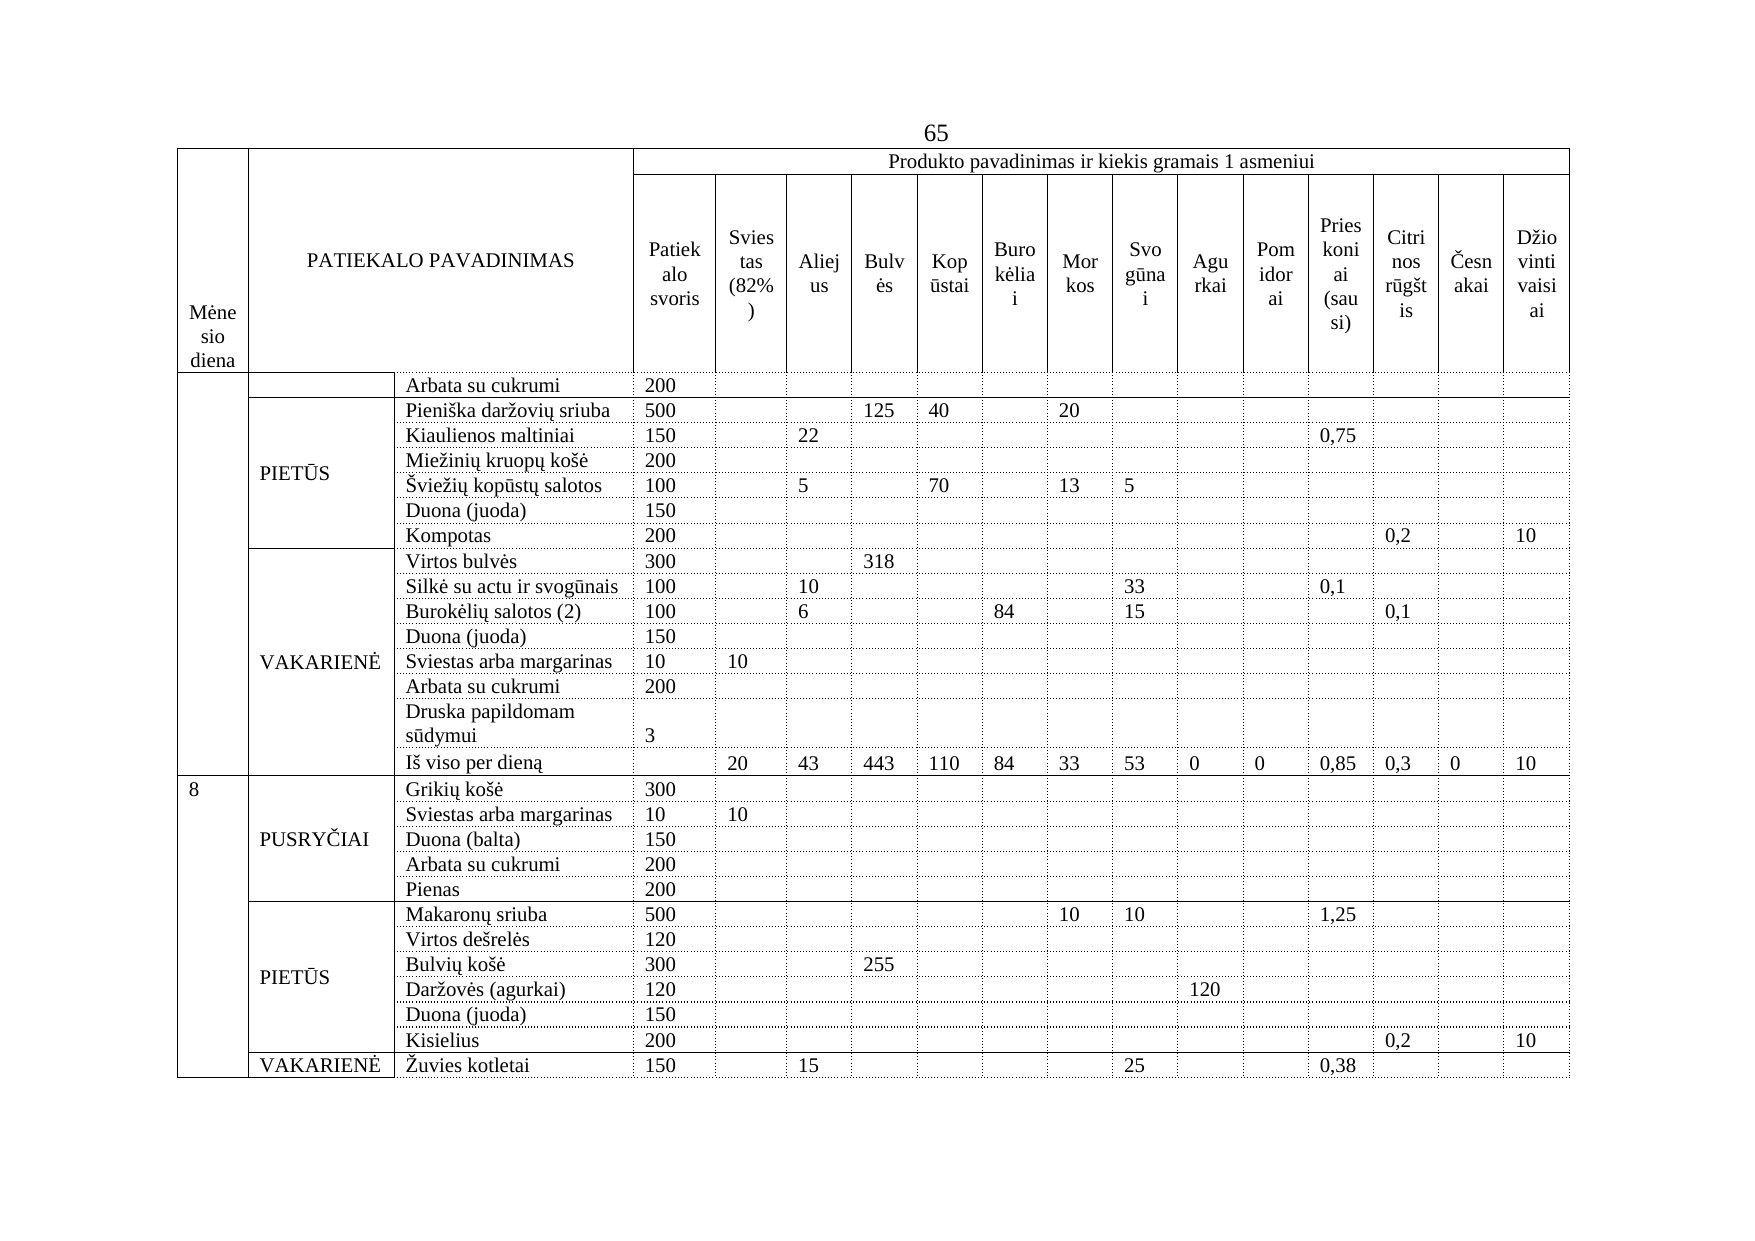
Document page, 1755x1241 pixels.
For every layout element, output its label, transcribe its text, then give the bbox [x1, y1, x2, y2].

table_cell [982, 472, 1047, 497]
table_cell [1048, 1053, 1113, 1077]
table_cell [1439, 447, 1504, 472]
table_cell [1504, 573, 1570, 598]
table_cell [1581, 775, 1595, 801]
table_cell [1308, 801, 1373, 826]
table_cell [716, 698, 787, 747]
table_cell 1,25 [1308, 902, 1373, 926]
table_cell [787, 673, 852, 698]
table_cell 300 [633, 776, 716, 801]
table_cell 120 [1178, 976, 1243, 1001]
table_cell [1439, 1053, 1504, 1077]
table_cell [1581, 648, 1595, 673]
table_cell 0,2 [1374, 1026, 1439, 1052]
table_cell [917, 372, 982, 397]
table_cell [1439, 523, 1504, 547]
table_cell 150 [633, 1053, 716, 1077]
table_cell [1243, 1053, 1308, 1077]
table_cell [1581, 447, 1595, 472]
table_cell Česnakai [1439, 175, 1503, 372]
table_cell [1048, 523, 1113, 547]
table_cell [1581, 976, 1595, 1001]
table_cell [1581, 951, 1595, 976]
table_cell [917, 851, 982, 876]
table_cell [1308, 826, 1373, 851]
table_cell 150 [633, 623, 716, 648]
table_cell [1439, 1026, 1504, 1052]
table_cell 0,38 [1308, 1053, 1373, 1077]
table_cell [982, 826, 1047, 851]
table_cell 6 [787, 598, 852, 623]
table_cell 100 [633, 472, 716, 497]
table_cell [1439, 876, 1504, 901]
table_cell [716, 826, 787, 851]
table_cell [716, 623, 787, 648]
table_cell Druska papildomam sūdymui [395, 698, 633, 747]
table_cell [1048, 776, 1113, 801]
table_cell [1048, 926, 1113, 951]
table_cell 84 [982, 747, 1047, 775]
table_cell [852, 372, 917, 397]
table_cell [1113, 1026, 1178, 1052]
table_cell [1308, 851, 1373, 876]
table_cell [917, 623, 982, 648]
table_cell [1570, 1026, 1581, 1052]
table_cell [1178, 801, 1243, 826]
table_cell [1570, 851, 1581, 876]
table_cell [1439, 976, 1504, 1001]
table_cell [1439, 926, 1504, 951]
table_cell 100 [633, 573, 716, 598]
table_cell [1439, 648, 1504, 673]
table_cell [1570, 447, 1581, 472]
table_cell [1308, 673, 1373, 698]
table_cell [852, 497, 917, 522]
table_cell [982, 1001, 1047, 1026]
table_cell [852, 926, 917, 951]
table_cell Žuvies kotletai [395, 1053, 633, 1077]
table_cell 300 [633, 548, 716, 573]
table_cell [917, 1001, 982, 1026]
table_cell [917, 826, 982, 851]
table_cell Makaronų sriuba [395, 902, 633, 926]
table_cell [1048, 497, 1113, 522]
table_cell 13 [1048, 472, 1113, 497]
table_cell [1048, 876, 1113, 901]
table_cell Pieniška daržovių sriuba [395, 398, 633, 422]
table_cell Citrinos rūgštis [1374, 175, 1438, 372]
table_cell Aliejus [787, 175, 851, 372]
table_cell Sviestas arba margarinas [395, 648, 633, 673]
table_cell [1504, 926, 1570, 951]
table_cell [1504, 673, 1570, 698]
table_cell [787, 976, 852, 1001]
table_cell Kopūstai [918, 175, 982, 372]
table_cell Iš viso per dieną [395, 747, 633, 775]
table_cell [716, 372, 787, 397]
table_cell [1113, 951, 1178, 976]
table_cell [1048, 801, 1113, 826]
table_cell [1570, 951, 1581, 976]
table_cell [1581, 801, 1595, 826]
table_cell [1570, 876, 1581, 901]
table_cell [1439, 776, 1504, 801]
table_cell [787, 372, 852, 397]
table_cell [917, 523, 982, 547]
table_cell [1048, 851, 1113, 876]
table_cell 120 [633, 976, 716, 1001]
table_cell 10 [1504, 747, 1570, 775]
table_cell [852, 801, 917, 826]
table_cell [1178, 876, 1243, 901]
table_cell [1504, 497, 1570, 522]
table_cell [1439, 826, 1504, 851]
table_cell [1178, 1001, 1243, 1026]
table_cell [1439, 598, 1504, 623]
table_cell [852, 1001, 917, 1026]
table_cell [1113, 447, 1178, 472]
table_cell 25 [1113, 1053, 1178, 1077]
table_cell [982, 801, 1047, 826]
table_cell [982, 851, 1047, 876]
table_cell [1570, 673, 1581, 698]
table_cell [716, 951, 787, 976]
table_cell [1178, 472, 1243, 497]
table_cell [1308, 926, 1373, 951]
table_cell [787, 623, 852, 648]
table_cell [917, 648, 982, 673]
table_cell [982, 951, 1047, 976]
table_cell [1504, 902, 1570, 926]
table_cell Šviežių kopūstų salotos [395, 472, 633, 497]
table_cell [982, 926, 1047, 951]
table_cell 0,1 [1308, 573, 1373, 598]
table_cell [982, 648, 1047, 673]
table_cell [1570, 648, 1581, 673]
table_cell [1581, 397, 1595, 422]
table_cell [178, 373, 248, 775]
table_cell [1243, 372, 1308, 397]
table_cell Kompotas [395, 523, 633, 547]
table_cell [1570, 497, 1581, 522]
table_cell [1581, 698, 1595, 747]
table_cell [917, 776, 982, 801]
table_cell [1504, 876, 1570, 901]
table_cell [1113, 926, 1178, 951]
table_cell 125 [852, 398, 917, 422]
table_cell [1374, 826, 1439, 851]
table_cell [1504, 776, 1570, 801]
table_cell [917, 902, 982, 926]
table_cell [1570, 598, 1581, 623]
table_cell [787, 548, 852, 573]
table_cell Arbata su cukrumi [395, 372, 633, 397]
table_cell [1308, 523, 1373, 547]
table_cell [1243, 851, 1308, 876]
table_cell 10 [1048, 902, 1113, 926]
table_cell Silkė su actu ir svogūnais [395, 573, 633, 598]
table_cell [852, 422, 917, 447]
table_cell [1243, 902, 1308, 926]
table_cell [1243, 598, 1308, 623]
table_cell [1048, 976, 1113, 1001]
table_cell [1308, 472, 1373, 497]
table_cell [1581, 174, 1595, 372]
table_cell [716, 523, 787, 547]
table_cell 10 [787, 573, 852, 598]
table_cell Arbata su cukrumi [395, 851, 633, 876]
table_cell [852, 472, 917, 497]
table_cell [1570, 372, 1581, 397]
table_cell [1048, 673, 1113, 698]
table_cell 150 [633, 1001, 716, 1026]
table_cell Duona (juoda) [395, 497, 633, 522]
table_cell 84 [982, 598, 1047, 623]
table_cell [716, 851, 787, 876]
table_cell [1113, 698, 1178, 747]
table_cell [1570, 1052, 1581, 1077]
table_cell [1504, 422, 1570, 447]
table_cell [1504, 472, 1570, 497]
table_cell [787, 801, 852, 826]
table_cell [1308, 497, 1373, 522]
table_cell 200 [633, 447, 716, 472]
table_cell [1439, 801, 1504, 826]
table_cell [1113, 623, 1178, 648]
table_cell [1581, 472, 1595, 497]
table_cell 43 [787, 747, 852, 775]
table_cell [1308, 1026, 1373, 1052]
table_cell 15 [787, 1053, 852, 1077]
table_cell [1570, 698, 1581, 747]
table_cell [1113, 497, 1178, 522]
table_cell [1439, 951, 1504, 976]
table_cell [787, 951, 852, 976]
table_cell Sviestas (82%) [716, 175, 786, 372]
table_cell [1243, 523, 1308, 547]
table_cell [1581, 851, 1595, 876]
table_cell Agurkai [1178, 175, 1243, 372]
table_cell [1374, 976, 1439, 1001]
table_cell [1374, 623, 1439, 648]
table_cell [1243, 926, 1308, 951]
table_cell [852, 648, 917, 673]
table_cell 200 [633, 851, 716, 876]
table_cell [852, 623, 917, 648]
table_cell [1581, 422, 1595, 447]
table_cell [1439, 372, 1504, 397]
table_cell [1570, 623, 1581, 648]
table_cell [1374, 422, 1439, 447]
table_cell [1178, 573, 1243, 598]
table_cell [787, 447, 852, 472]
table_cell [1178, 398, 1243, 422]
table_cell [1113, 372, 1178, 397]
table_cell VAKARIENĖ [249, 549, 394, 775]
table_cell 33 [1048, 747, 1113, 775]
table_cell [1504, 951, 1570, 976]
table_cell [852, 598, 917, 623]
table_cell [852, 1026, 917, 1052]
table_cell [1178, 372, 1243, 397]
table_cell [982, 673, 1047, 698]
table_cell [1243, 876, 1308, 901]
table_cell [716, 573, 787, 598]
table_cell [1178, 548, 1243, 573]
table_cell [787, 776, 852, 801]
table_cell [1308, 876, 1373, 901]
table_cell [787, 1001, 852, 1026]
table_cell 10 [1504, 1026, 1570, 1052]
table_cell [1243, 497, 1308, 522]
table_cell 10 [1504, 523, 1570, 547]
table_cell [917, 1053, 982, 1077]
table_cell [1308, 1001, 1373, 1026]
table_cell [1178, 673, 1243, 698]
table_cell [1374, 801, 1439, 826]
table_cell [1243, 1026, 1308, 1052]
table_cell [787, 497, 852, 522]
table_cell [1439, 851, 1504, 876]
table_cell 300 [633, 951, 716, 976]
table_cell [1439, 472, 1504, 497]
table_cell [917, 1026, 982, 1052]
table_cell [1113, 548, 1178, 573]
table_cell [1439, 623, 1504, 648]
table_cell [1570, 1001, 1581, 1026]
table_cell [716, 472, 787, 497]
table_cell [852, 976, 917, 1001]
table_cell [917, 876, 982, 901]
table_cell [1374, 698, 1439, 747]
table_cell [1504, 826, 1570, 851]
table_cell [1243, 573, 1308, 598]
table_cell [1504, 976, 1570, 1001]
table_cell [1113, 673, 1178, 698]
table_cell [787, 851, 852, 876]
table_cell [1570, 548, 1581, 573]
table_cell [1178, 598, 1243, 623]
table_cell [1048, 573, 1113, 598]
table_cell [787, 826, 852, 851]
table_cell 0 [1439, 747, 1504, 775]
table_cell [1570, 976, 1581, 1001]
table_cell [1178, 523, 1243, 547]
table_cell [1374, 472, 1439, 497]
table_cell 10 [633, 648, 716, 673]
table_cell [716, 673, 787, 698]
table_cell Džiovinti vaisiai [1504, 175, 1569, 372]
table_cell Svogūnai [1113, 175, 1177, 372]
table_cell [1374, 673, 1439, 698]
table_cell [1581, 1001, 1595, 1026]
table_cell 0 [1243, 747, 1308, 775]
table_cell [1581, 747, 1595, 775]
table_cell Duona (balta) [395, 826, 633, 851]
table_cell [1374, 1001, 1439, 1026]
table_cell [1243, 447, 1308, 472]
table_cell [852, 826, 917, 851]
table_cell [1178, 851, 1243, 876]
table_cell [982, 902, 1047, 926]
table_cell 0,3 [1374, 747, 1439, 775]
table_cell [1439, 1001, 1504, 1026]
table_cell [1243, 548, 1308, 573]
table_cell [1439, 422, 1504, 447]
table_header Produkto pavadinimas ir kiekis gramais 1 asmeniui [634, 149, 1569, 174]
table_cell [917, 598, 982, 623]
table_cell 0,85 [1308, 747, 1373, 775]
table_cell [1581, 673, 1595, 698]
table_cell [1581, 926, 1595, 951]
table_cell [1504, 698, 1570, 747]
table_cell [1048, 422, 1113, 447]
table_cell [1178, 648, 1243, 673]
table_cell 500 [633, 398, 716, 422]
table_cell [716, 976, 787, 1001]
table_cell 150 [633, 826, 716, 851]
table_cell [1439, 573, 1504, 598]
table_cell [1581, 573, 1595, 598]
table_cell [1374, 398, 1439, 422]
table_cell [1308, 623, 1373, 648]
table_cell [1439, 673, 1504, 698]
table_cell [1113, 398, 1178, 422]
table_cell [1374, 926, 1439, 951]
table_cell [1243, 1001, 1308, 1026]
table_cell [787, 648, 852, 673]
table_cell [1504, 801, 1570, 826]
table_cell [1570, 901, 1581, 926]
table_cell [1504, 447, 1570, 472]
table_cell [1570, 826, 1581, 851]
table_cell [1439, 548, 1504, 573]
table_cell 500 [633, 902, 716, 926]
table_cell [1243, 472, 1308, 497]
table_cell [1374, 573, 1439, 598]
table_cell 20 [1048, 398, 1113, 422]
table_cell [917, 801, 982, 826]
table_cell [917, 447, 982, 472]
table_cell 10 [633, 801, 716, 826]
table_cell 120 [633, 926, 716, 951]
table_cell [1439, 497, 1504, 522]
table_cell [852, 851, 917, 876]
table_cell [1178, 497, 1243, 522]
table_cell Duona (juoda) [395, 623, 633, 648]
table_cell [1243, 801, 1308, 826]
table_cell [982, 698, 1047, 747]
table_cell 10 [716, 648, 787, 673]
table_cell 200 [633, 673, 716, 698]
table_cell [1581, 876, 1595, 901]
table_cell [1178, 422, 1243, 447]
table_cell 70 [917, 472, 982, 497]
table_cell [1243, 673, 1308, 698]
table_cell [1504, 648, 1570, 673]
table_cell [1178, 776, 1243, 801]
table_cell Burokėlių salotos (2) [395, 598, 633, 623]
table_cell [1048, 648, 1113, 673]
table_cell [852, 1053, 917, 1077]
table_cell [1374, 776, 1439, 801]
table_cell [1243, 698, 1308, 747]
table_cell Prieskoniai (sausi) [1309, 175, 1373, 372]
table_cell [1243, 398, 1308, 422]
table_cell [1570, 801, 1581, 826]
table_cell [852, 902, 917, 926]
table_cell [917, 422, 982, 447]
table_cell 22 [787, 422, 852, 447]
table_cell PUSRYČIAI [249, 776, 394, 901]
table_cell 200 [633, 372, 716, 397]
table_cell [1178, 926, 1243, 951]
table_cell Arbata su cukrumi [395, 673, 633, 698]
table_cell [1113, 422, 1178, 447]
table_cell 255 [852, 951, 917, 976]
table_cell [1581, 901, 1595, 926]
table_cell [1178, 623, 1243, 648]
table_cell [1243, 976, 1308, 1001]
table_cell Pienas [395, 876, 633, 901]
table_cell [917, 548, 982, 573]
table_cell Daržovės (agurkai) [395, 976, 633, 1001]
table_cell [852, 523, 917, 547]
table_cell [1048, 598, 1113, 623]
table_cell Grikių košė [395, 776, 633, 801]
table_cell [982, 573, 1047, 598]
table_cell [633, 747, 716, 775]
table_cell [1308, 648, 1373, 673]
table_cell [1570, 573, 1581, 598]
table_header [1570, 148, 1581, 174]
table_cell [1581, 523, 1595, 547]
table_cell [917, 926, 982, 951]
table_cell [1570, 397, 1581, 422]
table_cell 200 [633, 1026, 716, 1052]
table_cell 15 [1113, 598, 1178, 623]
table_cell [982, 372, 1047, 397]
table_cell [1374, 548, 1439, 573]
table_cell [1308, 447, 1373, 472]
table_cell [1581, 826, 1595, 851]
table_cell [1374, 951, 1439, 976]
table_cell [1178, 698, 1243, 747]
table_cell [1113, 826, 1178, 851]
table_cell [1178, 902, 1243, 926]
table_cell [1113, 648, 1178, 673]
table_cell [1570, 775, 1581, 801]
table_cell Bulvės [852, 175, 917, 372]
table_cell [1581, 623, 1595, 648]
table_cell [1113, 851, 1178, 876]
table_cell [1374, 902, 1439, 926]
table_cell [716, 776, 787, 801]
table_cell [1570, 422, 1581, 447]
table_cell [1581, 497, 1595, 522]
table_cell [1504, 623, 1570, 648]
table_cell [1243, 826, 1308, 851]
table_cell 5 [1113, 472, 1178, 497]
table_cell [787, 523, 852, 547]
table_cell [1581, 1026, 1595, 1052]
table_cell [917, 497, 982, 522]
table_cell [1581, 598, 1595, 623]
table_cell [982, 398, 1047, 422]
table_cell [1048, 548, 1113, 573]
table_cell [1570, 926, 1581, 951]
table_cell [1308, 776, 1373, 801]
table_cell [1048, 826, 1113, 851]
table_cell [1439, 698, 1504, 747]
table_cell [982, 548, 1047, 573]
table_cell [716, 902, 787, 926]
table_cell [716, 876, 787, 901]
table_cell [852, 776, 917, 801]
table_cell [982, 623, 1047, 648]
table_cell Sviestas arba margarinas [395, 801, 633, 826]
table_cell [1243, 776, 1308, 801]
table_cell 150 [633, 497, 716, 522]
table_cell [852, 573, 917, 598]
table_cell [1504, 851, 1570, 876]
table_cell [787, 698, 852, 747]
table_cell [1308, 398, 1373, 422]
table_cell 10 [1113, 902, 1178, 926]
table_cell [917, 673, 982, 698]
table_cell [1374, 447, 1439, 472]
table_cell [1113, 1001, 1178, 1026]
table_cell [1178, 826, 1243, 851]
table_cell [1570, 472, 1581, 497]
table_cell Virtos dešrelės [395, 926, 633, 951]
table_header PATIEKALO PAVADINIMAS [249, 149, 633, 372]
table_cell [787, 1026, 852, 1052]
table_cell [917, 976, 982, 1001]
table_cell Pomidorai [1244, 175, 1308, 372]
table_cell PIETŪS [249, 398, 394, 547]
table_cell Duona (juoda) [395, 1001, 633, 1026]
table_cell [716, 398, 787, 422]
table_cell [1308, 548, 1373, 573]
table_cell [1048, 447, 1113, 472]
table_cell [1243, 422, 1308, 447]
table_cell [852, 698, 917, 747]
table_cell [1570, 747, 1581, 775]
table_cell [1504, 598, 1570, 623]
table_cell [1113, 801, 1178, 826]
table_cell [1243, 951, 1308, 976]
table_cell [1308, 951, 1373, 976]
table_cell 100 [633, 598, 716, 623]
table_cell [1113, 976, 1178, 1001]
table_cell [787, 902, 852, 926]
table_cell [716, 1053, 787, 1077]
table_cell [982, 497, 1047, 522]
table_cell Bulvių košė [395, 951, 633, 976]
table_cell [1243, 648, 1308, 673]
table_cell [1439, 398, 1504, 422]
table_cell [982, 1053, 1047, 1077]
table_cell Kisielius [395, 1026, 633, 1052]
table_cell [917, 951, 982, 976]
table_cell [1308, 372, 1373, 397]
table_cell [852, 673, 917, 698]
table_cell Kiaulienos maltiniai [395, 422, 633, 447]
table_cell 5 [787, 472, 852, 497]
table_cell [1178, 1026, 1243, 1052]
table_cell Morkos [1048, 175, 1112, 372]
table_cell [1504, 548, 1570, 573]
table_cell [982, 1026, 1047, 1052]
table_cell 150 [633, 422, 716, 447]
table_cell [249, 373, 394, 397]
table_cell [1581, 548, 1595, 573]
table_cell [787, 398, 852, 422]
table_cell [1581, 1052, 1595, 1077]
table_cell 20 [716, 747, 787, 775]
table_cell [982, 422, 1047, 447]
table_cell 110 [917, 747, 982, 775]
table_cell 0,1 [1374, 598, 1439, 623]
table_cell [1504, 1053, 1570, 1077]
table_cell [716, 422, 787, 447]
table_cell [1570, 523, 1581, 547]
table_cell [1178, 447, 1243, 472]
table_cell 0 [1178, 747, 1243, 775]
table_cell [1113, 776, 1178, 801]
table_cell 0,75 [1308, 422, 1373, 447]
table_cell [1308, 598, 1373, 623]
table_cell [1113, 523, 1178, 547]
table_cell 3 [633, 698, 716, 747]
table_cell [1504, 1001, 1570, 1026]
table_cell PIETŪS [249, 902, 394, 1052]
table_cell [1374, 876, 1439, 901]
table_cell [1504, 398, 1570, 422]
table_cell [982, 523, 1047, 547]
table_cell [1243, 623, 1308, 648]
table_cell [1374, 497, 1439, 522]
table_cell [1374, 851, 1439, 876]
table_cell [1504, 372, 1570, 397]
table_cell [1113, 876, 1178, 901]
table_cell [787, 876, 852, 901]
table_cell [982, 976, 1047, 1001]
table_cell [716, 598, 787, 623]
table_cell [982, 876, 1047, 901]
table_cell [1374, 648, 1439, 673]
table_cell [716, 1001, 787, 1026]
table_cell [1178, 951, 1243, 976]
table_cell 318 [852, 548, 917, 573]
table_cell 33 [1113, 573, 1178, 598]
table_cell [716, 497, 787, 522]
table_cell [1048, 1026, 1113, 1052]
table_header [1581, 148, 1595, 174]
table_cell [1374, 1053, 1439, 1077]
table_cell [1374, 372, 1439, 397]
table_cell Miežinių kruopų košė [395, 447, 633, 472]
table_cell [982, 447, 1047, 472]
table_cell Burokėliai [983, 175, 1047, 372]
table_cell [917, 573, 982, 598]
table_cell [1048, 1001, 1113, 1026]
table_cell [716, 926, 787, 951]
table_header Mėnesio diena [178, 149, 248, 372]
table_cell [1439, 902, 1504, 926]
table_cell 8 [178, 776, 248, 1077]
table_cell [1048, 372, 1113, 397]
table_cell [1308, 698, 1373, 747]
table_cell Virtos bulvės [395, 548, 633, 573]
table_cell [1570, 174, 1581, 372]
table_cell 53 [1113, 747, 1178, 775]
table_cell [852, 447, 917, 472]
table_cell [716, 447, 787, 472]
table_cell 40 [917, 398, 982, 422]
table_cell 443 [852, 747, 917, 775]
table_cell [1048, 698, 1113, 747]
table_cell [787, 926, 852, 951]
table_cell 10 [716, 801, 787, 826]
table_cell 200 [633, 876, 716, 901]
table_cell [1048, 951, 1113, 976]
table_cell 200 [633, 523, 716, 547]
table_cell [716, 548, 787, 573]
table_cell [1178, 1053, 1243, 1077]
table_cell [852, 876, 917, 901]
table_cell VAKARIENĖ [249, 1053, 394, 1077]
table_cell [716, 1026, 787, 1052]
table_cell [1581, 372, 1595, 397]
table_cell Patiekalo svoris [634, 175, 715, 372]
table_cell [982, 776, 1047, 801]
table_cell [917, 698, 982, 747]
table_cell [1308, 976, 1373, 1001]
table_cell 0,2 [1374, 523, 1439, 547]
table_cell [1048, 623, 1113, 648]
